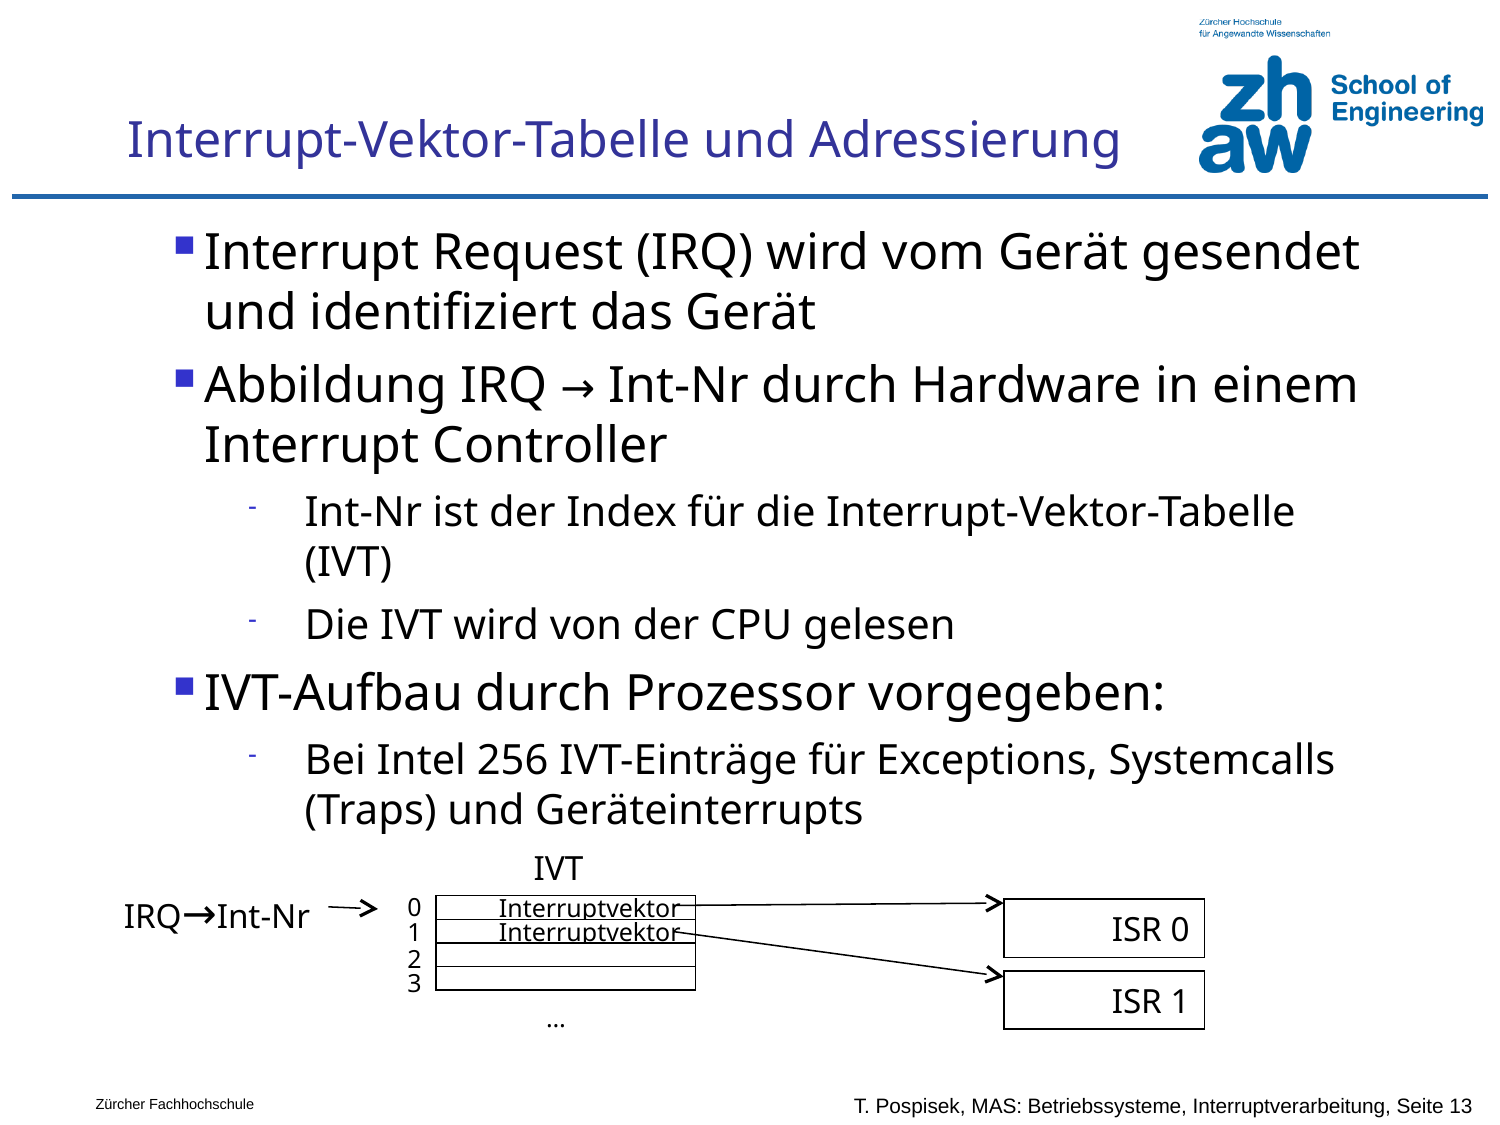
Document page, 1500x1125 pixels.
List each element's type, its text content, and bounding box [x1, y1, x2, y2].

text_box Interruptvektor [437, 919, 696, 942]
text_box ISR 0 [1003, 898, 1205, 958]
text_box … [531, 995, 578, 1041]
text_box 1 [392, 908, 437, 936]
text_box IVT [518, 840, 598, 895]
text_box 2 [392, 936, 437, 982]
text_box [437, 942, 696, 991]
text_box 0 [410, 900, 418, 908]
picture [1199, 19, 1483, 173]
title Interrupt-Vektor-Tabelle und Adressierung [112, 50, 1391, 175]
text_box Interruptvektor [437, 895, 696, 919]
text_box 0 [392, 883, 437, 908]
text_box 3 [392, 982, 437, 1005]
text_box ISR 1 [1003, 970, 1205, 1029]
text_box Interrupt Request (IRQ) wird vom Gerät gesendet und identifiziert das Gerät Abbildung IRQ → Int-Nr durch Hardware in einem Interrupt Controller Int-Nr ist der Index für die Interrupt-Vektor-Tabelle (IVT) Die IVT wird von der CPU gelesen IVT-Aufbau durch Prozessor vorgegeben: Bei Intel 256 IVT-Einträge für Exceptions, Systemcalls (Traps) und Geräteinterrupts [137, 212, 1376, 841]
text_box IRQ→Int-Nr [109, 879, 326, 944]
